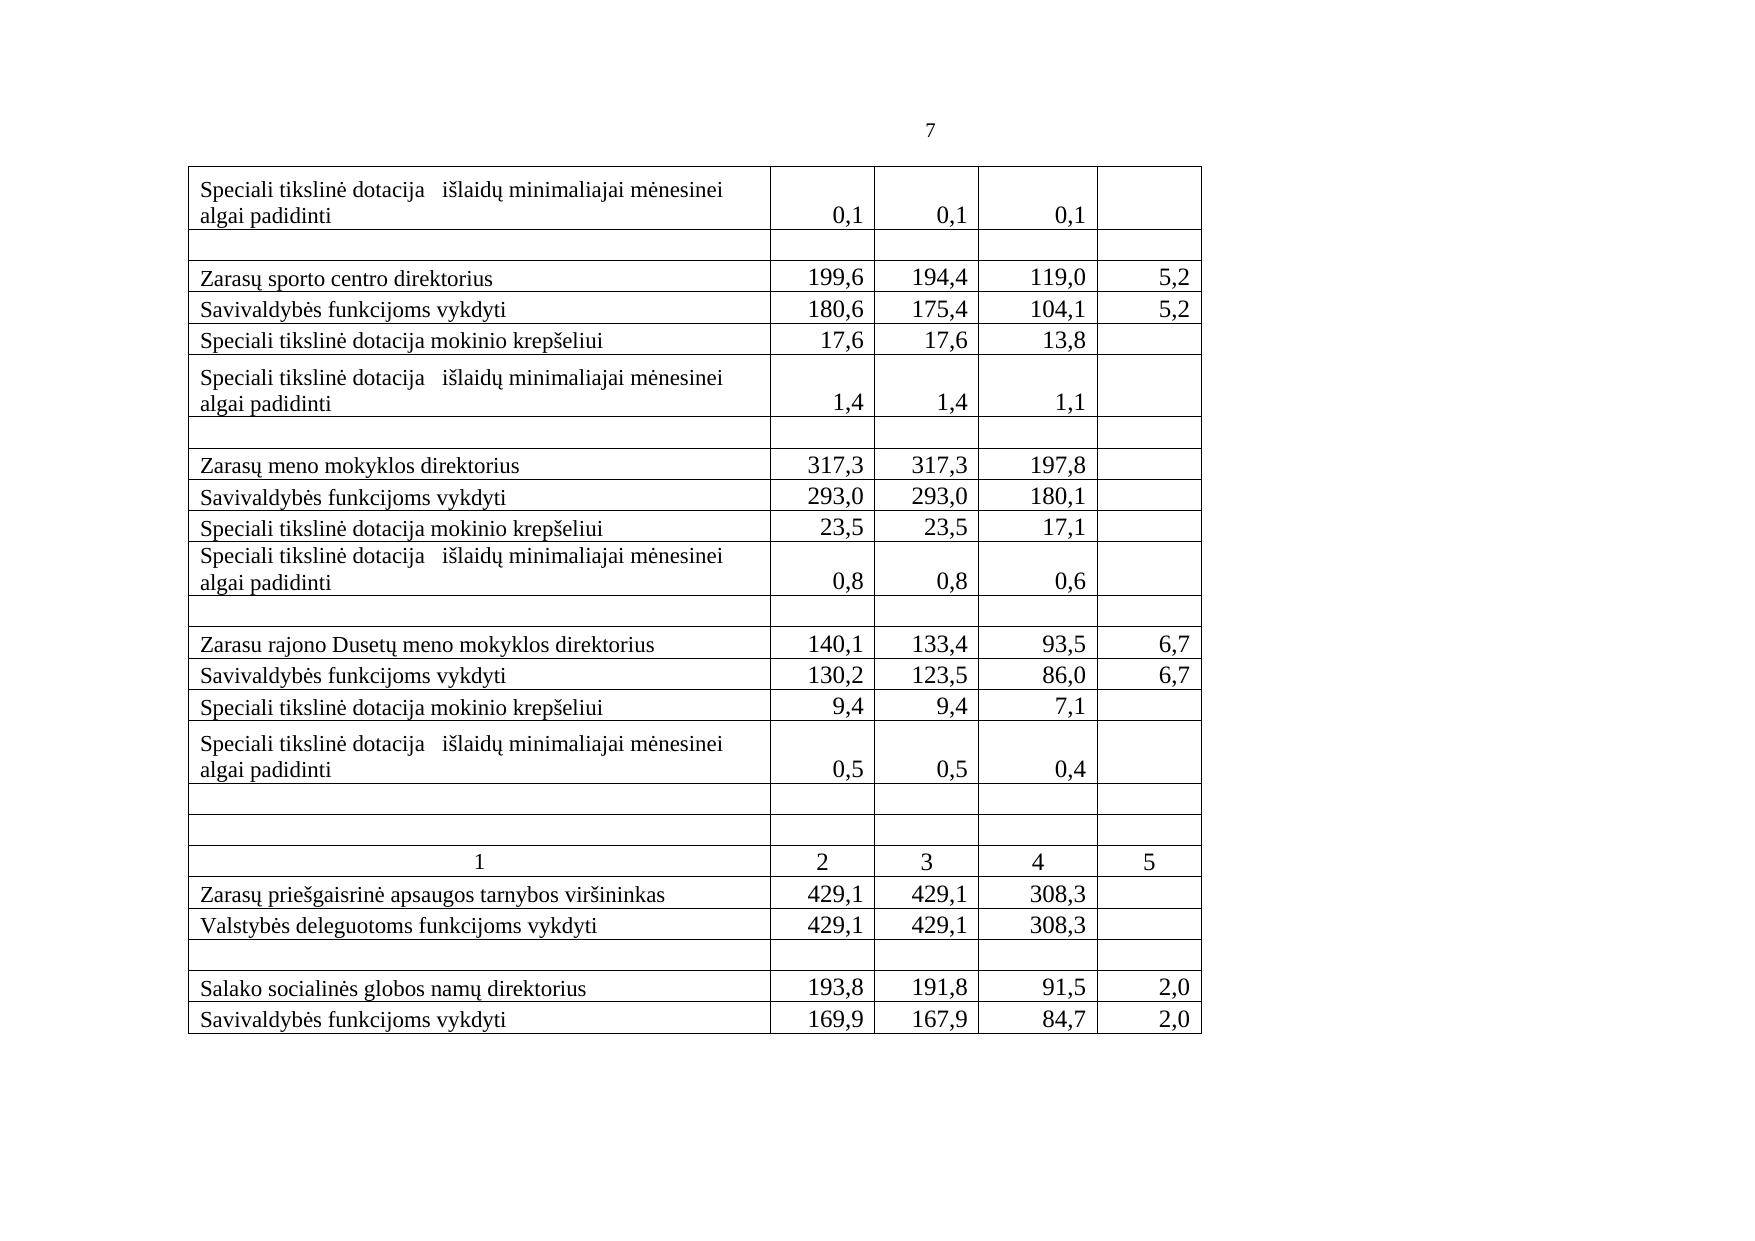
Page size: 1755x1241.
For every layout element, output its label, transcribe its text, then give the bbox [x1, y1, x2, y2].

table_cell [875, 784, 978, 814]
table_cell Savivaldybės funkcijoms vykdyti [189, 659, 770, 689]
table_cell 6,7 [1098, 627, 1201, 657]
table_cell 0,8 [875, 542, 978, 595]
table_cell 0,1 [979, 167, 1097, 229]
table_cell [771, 417, 874, 447]
table_cell 17,6 [875, 324, 978, 354]
table_cell [979, 230, 1097, 260]
table_cell 123,5 [875, 659, 978, 689]
table_cell 429,1 [771, 877, 874, 907]
table_cell [189, 940, 770, 970]
table_cell 104,1 [979, 292, 1097, 322]
table_cell [875, 815, 978, 845]
table_cell 1 [189, 846, 770, 876]
table_cell 2 [771, 846, 874, 876]
table_cell 0,1 [875, 167, 978, 229]
table_cell [1098, 542, 1201, 595]
table_cell 3 [875, 846, 978, 876]
table_cell Speciali tikslinė dotacija išlaidų minimaliajai mėnesinei algai padidinti [189, 542, 770, 595]
table_cell [875, 230, 978, 260]
table_cell [1098, 324, 1201, 354]
table_cell [979, 815, 1097, 845]
table_cell [771, 940, 874, 970]
table_cell Speciali tikslinė dotacija mokinio krepšeliui [189, 324, 770, 354]
table_cell 308,3 [979, 909, 1097, 939]
table_cell 180,6 [771, 292, 874, 322]
table_cell 308,3 [979, 877, 1097, 907]
table_cell 199,6 [771, 261, 874, 291]
table_cell 1,1 [979, 355, 1097, 416]
table_cell Speciali tikslinė dotacija mokinio krepšeliui [189, 690, 770, 720]
table_cell 13,8 [979, 324, 1097, 354]
table_cell [1098, 511, 1201, 541]
table_cell [1098, 940, 1201, 970]
table_cell [771, 230, 874, 260]
table_cell [771, 815, 874, 845]
table_cell 6,7 [1098, 659, 1201, 689]
table_cell 197,8 [979, 449, 1097, 479]
table_cell 86,0 [979, 659, 1097, 689]
table_cell [979, 784, 1097, 814]
table_cell 23,5 [771, 511, 874, 541]
table_cell [189, 230, 770, 260]
table_cell 429,1 [875, 909, 978, 939]
table_cell 9,4 [771, 690, 874, 720]
table_cell [875, 596, 978, 626]
table_cell 0,8 [771, 542, 874, 595]
table_cell [189, 417, 770, 447]
table_cell 119,0 [979, 261, 1097, 291]
table_cell 429,1 [875, 877, 978, 907]
table_cell Salako socialinės globos namų direktorius [189, 971, 770, 1001]
table_cell 169,9 [771, 1002, 874, 1032]
table_cell 194,4 [875, 261, 978, 291]
table_cell Zarasų sporto centro direktorius [189, 261, 770, 291]
table_cell 317,3 [875, 449, 978, 479]
table_cell Zarasu rajono Dusetų meno mokyklos direktorius [189, 627, 770, 657]
table_cell Savivaldybės funkcijoms vykdyti [189, 292, 770, 322]
table_cell [1098, 230, 1201, 260]
table_cell Speciali tikslinė dotacija mokinio krepšeliui [189, 511, 770, 541]
table_cell 93,5 [979, 627, 1097, 657]
table_cell Speciali tikslinė dotacija išlaidų minimaliajai mėnesinei algai padidinti [189, 721, 770, 782]
table_cell [1098, 449, 1201, 479]
table_cell [1098, 355, 1201, 416]
table_cell 5,2 [1098, 261, 1201, 291]
table_cell [771, 784, 874, 814]
table_cell [875, 940, 978, 970]
table_cell [979, 940, 1097, 970]
table_cell [771, 596, 874, 626]
table_cell 17,1 [979, 511, 1097, 541]
table_cell 23,5 [875, 511, 978, 541]
table_cell 0,6 [979, 542, 1097, 595]
table_cell [1098, 721, 1201, 782]
table_cell 191,8 [875, 971, 978, 1001]
table_cell [1098, 784, 1201, 814]
table_cell Savivaldybės funkcijoms vykdyti [189, 1002, 770, 1032]
table_cell 0,5 [771, 721, 874, 782]
table_cell 7,1 [979, 690, 1097, 720]
table_cell 133,4 [875, 627, 978, 657]
table_cell 180,1 [979, 480, 1097, 510]
table_cell [1098, 417, 1201, 447]
table_cell 5 [1098, 846, 1201, 876]
table_cell 130,2 [771, 659, 874, 689]
table_cell 193,8 [771, 971, 874, 1001]
table_cell 317,3 [771, 449, 874, 479]
table_cell 17,6 [771, 324, 874, 354]
table_cell 91,5 [979, 971, 1097, 1001]
table_cell 175,4 [875, 292, 978, 322]
table_cell [875, 417, 978, 447]
table_cell 293,0 [771, 480, 874, 510]
table_cell 4 [979, 846, 1097, 876]
table_cell [1098, 690, 1201, 720]
table_cell 2,0 [1098, 971, 1201, 1001]
table_cell Savivaldybės funkcijoms vykdyti [189, 480, 770, 510]
table_cell 0,5 [875, 721, 978, 782]
table_cell [1098, 877, 1201, 907]
table_cell [1098, 480, 1201, 510]
table_cell Valstybės deleguotoms funkcijoms vykdyti [189, 909, 770, 939]
table_cell 0,4 [979, 721, 1097, 782]
table_cell 167,9 [875, 1002, 978, 1032]
table_cell 1,4 [771, 355, 874, 416]
table_cell [979, 417, 1097, 447]
table_cell 9,4 [875, 690, 978, 720]
table_cell 0,1 [771, 167, 874, 229]
table_cell [1098, 909, 1201, 939]
table_cell Zarasų priešgaisrinė apsaugos tarnybos viršininkas [189, 877, 770, 907]
table_cell [1098, 596, 1201, 626]
table_cell 84,7 [979, 1002, 1097, 1032]
table_cell 2,0 [1098, 1002, 1201, 1032]
table_cell 5,2 [1098, 292, 1201, 322]
table_cell 140,1 [771, 627, 874, 657]
table_cell [189, 784, 770, 814]
table_cell [1098, 815, 1201, 845]
table_cell [189, 815, 770, 845]
table_cell 429,1 [771, 909, 874, 939]
table_cell 293,0 [875, 480, 978, 510]
table_cell Speciali tikslinė dotacija išlaidų minimaliajai mėnesinei algai padidinti [189, 167, 770, 229]
table_cell 1,4 [875, 355, 978, 416]
table_cell Speciali tikslinė dotacija išlaidų minimaliajai mėnesinei algai padidinti [189, 355, 770, 416]
table_cell [189, 596, 770, 626]
table_cell [979, 596, 1097, 626]
table_cell [1098, 167, 1201, 229]
table_cell Zarasų meno mokyklos direktorius [189, 449, 770, 479]
